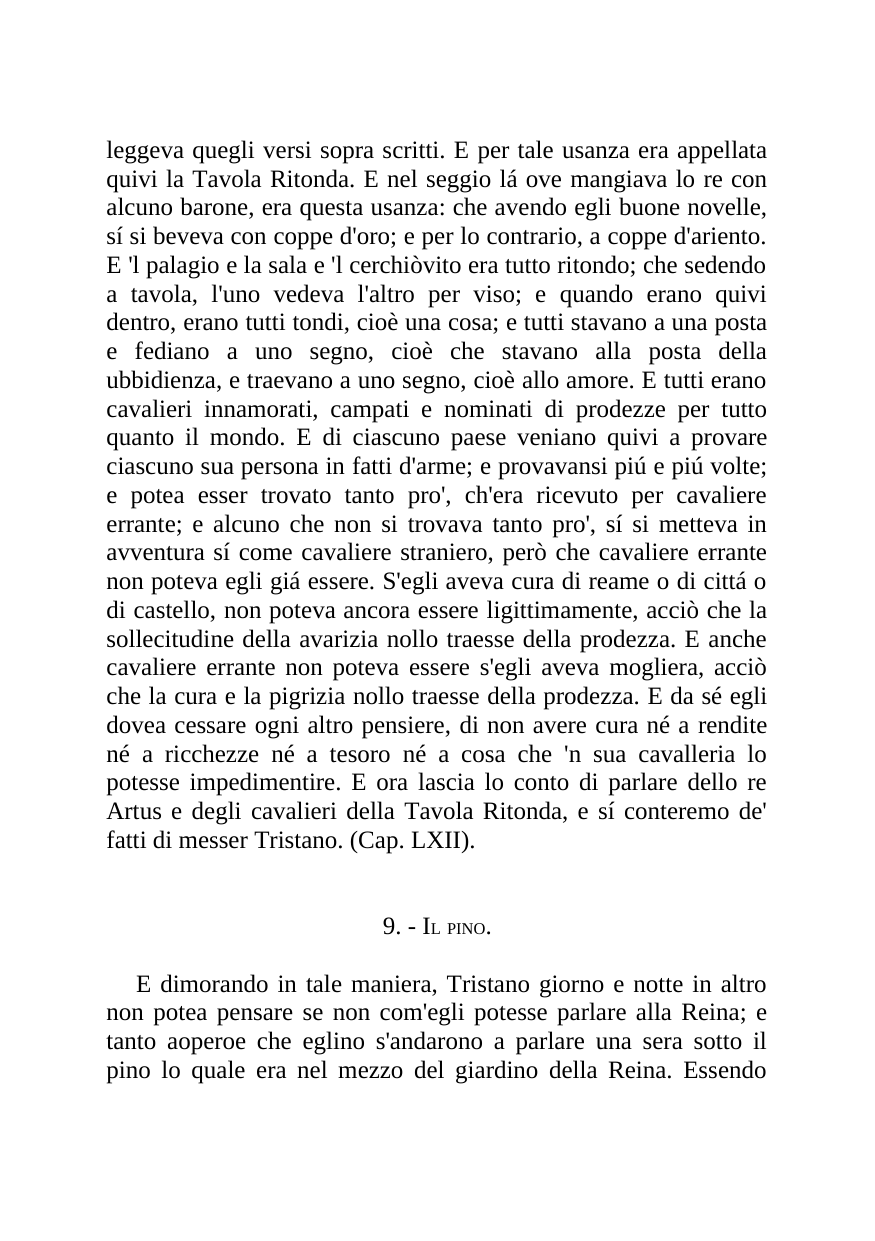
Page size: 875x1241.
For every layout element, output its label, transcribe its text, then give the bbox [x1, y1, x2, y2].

text E dimorando in tale maniera, Tristano giorno e notte in altro non potea pensare se non com'egli potesse parlare alla Reina; e tanto aoperoe che eglino s'andarono a parlare una sera sotto il pino lo quale era nel mezzo del giardino della Reina. Essendo [106, 969, 768, 1084]
text 9. - Il pino. [106, 911, 768, 940]
text leggeva quegli versi sopra scritti. E per tale usanza era appellata quivi la Tavola Ritonda. E nel seggio lá ove mangiava lo re con alcuno barone, era questa usanza: che avendo egli buone novelle, sí si beveva con coppe d'oro; e per lo contrario, a coppe d'ariento. E 'l palagio e la sala e 'l cerchiòvito era tutto ritondo; che sedendo a tavola, l'uno vedeva l'altro per viso; e quando erano quivi dentro, erano tutti tondi, cioè una cosa; e tutti stavano a una posta e fediano a uno segno, cioè che stavano alla posta della ubbidienza, e traevano a uno segno, cioè allo amore. E tutti erano cavalieri innamorati, campati e nominati di prodezze per tutto quanto il mondo. E di ciascuno paese veniano quivi a provare ciascuno sua persona in fatti d'arme; e provavansi piú e piú volte; e potea esser trovato tanto pro', ch'era ricevuto per cavaliere errante; e alcuno che non si trovava tanto pro', sí si metteva in avventura sí come cavaliere straniero, però che cavaliere errante non poteva egli giá essere. S'egli aveva cura di reame o di cittá o di castello, non poteva ancora essere ligittimamente, acciò che la sollecitudine della avarizia nollo traesse della prodezza. E anche cavaliere errante non poteva essere s'egli aveva mogliera, acciò che la cura e la pigrizia nollo traesse della prodezza. E da sé egli dovea cessare ogni altro pensiere, di non avere cura né a rendite né a ricchezze né a tesoro né a cosa che 'n sua cavalleria lo potesse impedimentire. E ora lascia lo conto di parlare dello re Artus e degli cavalieri della Tavola Ritonda, e sí conteremo de' fatti di messer Tristano. (Cap. LXII). [106, 135, 768, 854]
